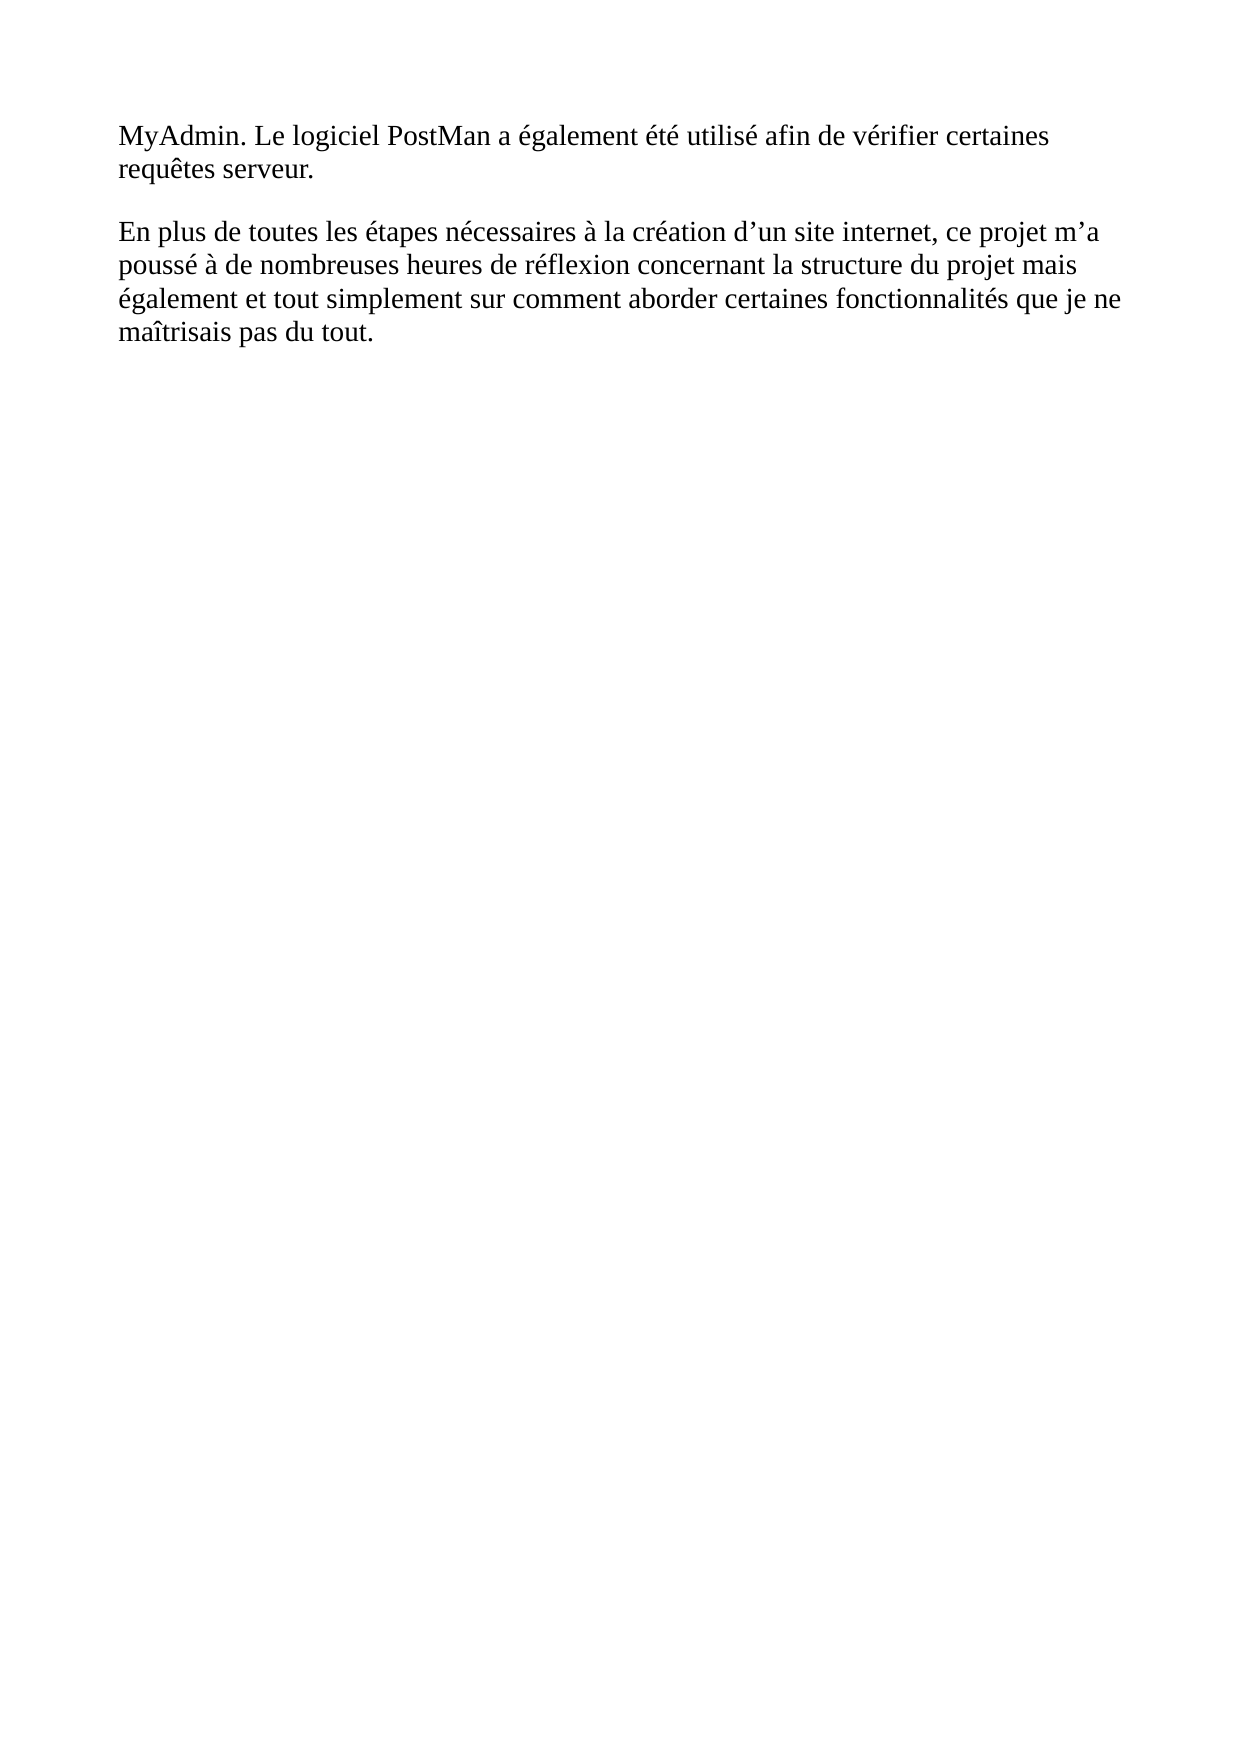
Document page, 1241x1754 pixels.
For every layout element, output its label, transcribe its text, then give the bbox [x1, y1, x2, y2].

text MyAdmin. Le logiciel PostMan a également été utilisé afin de vérifier certaines requêtes serveur. [118, 118, 1122, 185]
text En plus de toutes les étapes nécessaires à la création d’un site internet, ce projet m’a poussé à de nombreuses heures de réflexion concernant la structure du projet mais également et tout simplement sur comment aborder certaines fonctionnalités que je ne maîtrisais pas du tout. [118, 214, 1122, 348]
